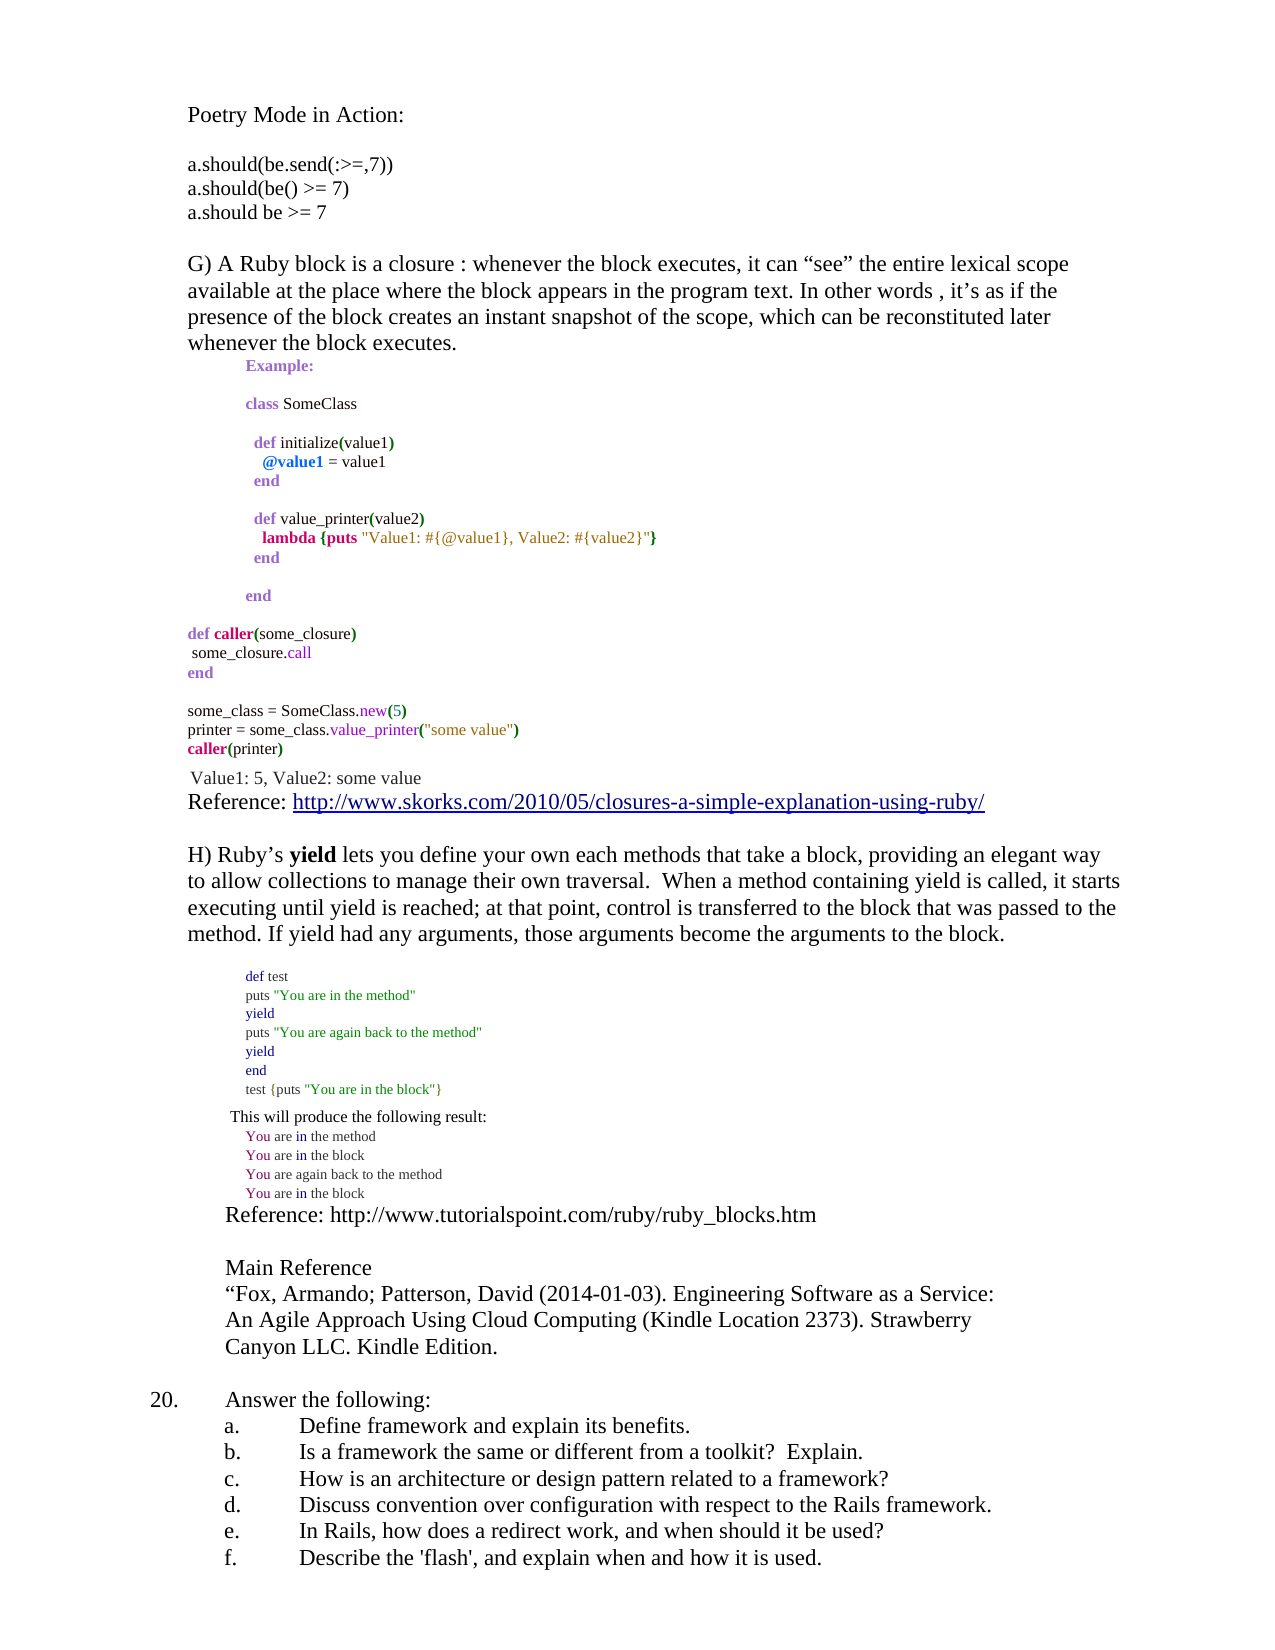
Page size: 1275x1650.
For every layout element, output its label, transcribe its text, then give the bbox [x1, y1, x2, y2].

text H) Ruby’s yield lets you define your own each methods that take a block, providing an elegant way to allow collections to manage their own traversal. When a method containing yield is called, it starts executing until yield is reached; at that point, control is transferred to the block that was passed to the method. If yield had any arguments, those arguments become the arguments to the block. [187, 841, 1125, 947]
text d. Discuss convention over configuration with respect to the Rails framework. [224, 1491, 1125, 1517]
text caller(printer) [150, 739, 1125, 758]
text def caller(some_closure) [150, 624, 1125, 643]
text G) A Ruby block is a closure : whenever the block executes, it can “see” the entire lexical scope available at the place where the block appears in the program text. In other words , it’s as if the presence of the block creates an instant snapshot of the scope, which can be reconstituted later whenever the block executes. [187, 250, 1125, 356]
text printer = some_class.value_printer("some value") [150, 720, 1125, 739]
text You are in the method [150, 1126, 1125, 1144]
text lambda {puts "Value1: #{@value1}, Value2: #{value2}"} [150, 528, 1125, 547]
text end [150, 547, 1125, 567]
text a.should(be() >= 7) [150, 176, 1125, 200]
text “Fox, Armando; Patterson, David (2014-01-03). Engineering Software as a Service: An Agile Approach Using Cloud Computing (Kindle Location 2373). Strawberry Canyon LLC. Kindle Edition. [150, 1280, 1125, 1359]
text @value1 = value1 [150, 452, 1125, 471]
text 20. Answer the following: [150, 1386, 1125, 1412]
text c. How is an architecture or design pattern related to a framework? [224, 1465, 1125, 1491]
text a.should(be.send(:>=,7)) [150, 152, 1125, 176]
text def initialize(value1) [150, 432, 1125, 452]
text end [150, 586, 1125, 605]
text test {puts "You are in the block"} [150, 1078, 1125, 1097]
text some_closure.call [150, 643, 1125, 662]
text Reference: http://www.tutorialspoint.com/ruby/ruby_blocks.htm [150, 1201, 1125, 1227]
text Value1: 5, Value2: some value [152, 758, 1125, 788]
text end [150, 662, 1125, 682]
text class SomeClass [150, 394, 1125, 413]
text some_class = SomeClass.new(5) [150, 701, 1125, 720]
text end [150, 471, 1125, 490]
text a.should be >= 7 [150, 200, 1125, 224]
text You are in the block [150, 1144, 1125, 1163]
text Example: [150, 356, 1125, 375]
text puts "You are again back to the method" [150, 1022, 1125, 1041]
text Reference: http://www.skorks.com/2010/05/closures-a-simple-explanation-using-ruby/ [187, 788, 1125, 815]
text Main Reference [150, 1254, 1125, 1280]
text def test [150, 965, 1125, 984]
text e. In Rails, how does a redirect work, and when should it be used? [224, 1517, 1125, 1544]
text a. Define framework and explain its benefits. [224, 1412, 1125, 1438]
text yield [150, 1041, 1125, 1060]
text b. Is a framework the same or different from a toolkit? Explain. [224, 1438, 1125, 1465]
text This will produce the following result: [155, 1097, 1125, 1126]
text yield [150, 1003, 1125, 1022]
text Poetry Mode in Action: [187, 101, 1125, 128]
text def value_printer(value2) [150, 509, 1125, 528]
text f. Describe the 'flash', and explain when and how it is used. [224, 1544, 1125, 1570]
text puts "You are in the method" [150, 984, 1125, 1003]
text You are in the block [150, 1182, 1125, 1201]
text end [150, 1060, 1125, 1078]
text You are again back to the method [150, 1163, 1125, 1182]
